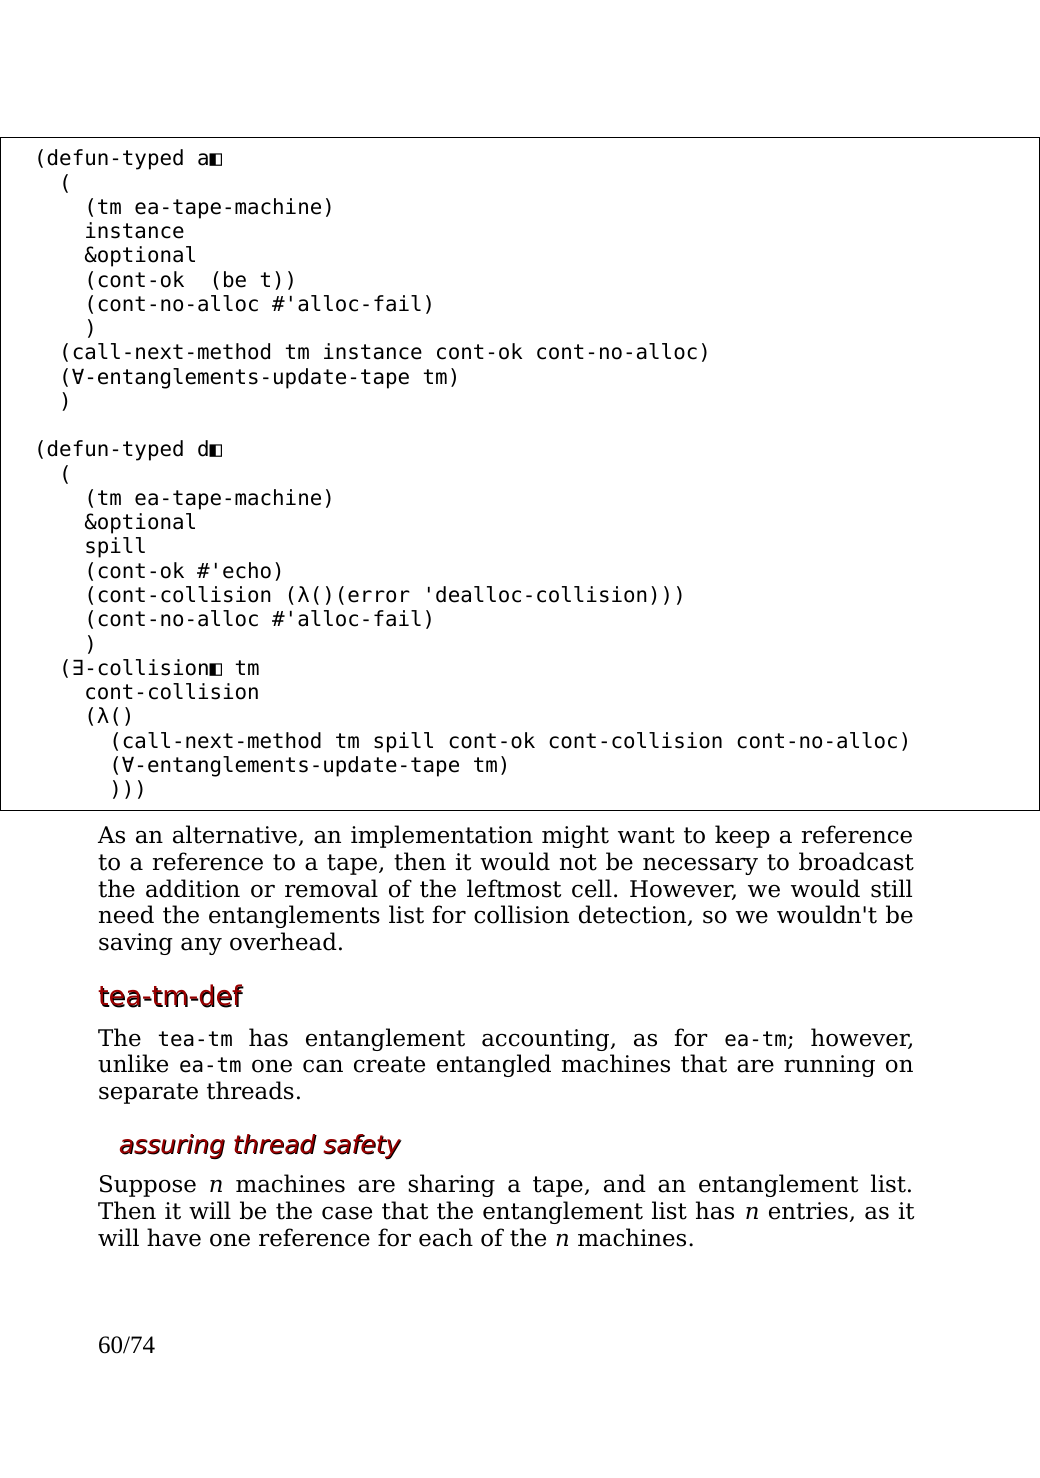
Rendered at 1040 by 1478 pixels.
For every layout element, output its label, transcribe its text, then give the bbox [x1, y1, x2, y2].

text ) [9, 632, 1031, 656]
text (tm ea-tape-machine) [9, 195, 1031, 219]
text (cont-ok (be t)) [9, 268, 1031, 292]
text ))) [9, 777, 1031, 802]
text spill [9, 534, 1031, 559]
text (∀-entanglements-update-tape tm) [9, 753, 1031, 777]
text (call-next-method tm spill cont-ok cont-collision cont-no-alloc) [9, 729, 1031, 753]
text (∀-entanglements-update-tape tm) [9, 365, 1031, 389]
subtitle assuring thread safety [119, 1130, 914, 1159]
text As an alternative, an implementation might want to keep a reference to a reference to a tape, then it would not be necessary to broadcast the addition or removal of the leftmost cell. However, we would still need the entanglements list for collision detection, so we wouldn't be saving any overhead. [98, 811, 914, 956]
text ( [9, 462, 1031, 486]
text (cont-no-alloc #'alloc-fail) [9, 607, 1031, 632]
text [98, 118, 914, 137]
subtitle tea-tm-def [98, 981, 914, 1012]
text (call-next-method tm instance cont-ok cont-no-alloc) [9, 340, 1031, 365]
text (tm ea-tape-machine) [9, 486, 1031, 510]
text (cont-ok #'echo) [9, 559, 1031, 583]
text (∃-collision◧ tm [9, 656, 1031, 680]
text (cont-collision (λ()(error 'dealloc-collision))) [9, 583, 1031, 607]
text cont-collision [9, 680, 1031, 704]
text Suppose n machines are sharing a tape, and an entanglement list. Then it will be the case that the entanglement list has n entries, as it will have one reference for each of the n machines. [98, 1171, 914, 1251]
text (defun-typed a◧ [9, 146, 1031, 171]
text [1, 138, 1039, 810]
text (cont-no-alloc #'alloc-fail) [9, 292, 1031, 316]
text (defun-typed d◧ [9, 413, 1031, 462]
text &optional [9, 243, 1031, 268]
text ) [9, 316, 1031, 340]
text instance [9, 219, 1031, 243]
text ( [9, 171, 1031, 195]
text ) [9, 389, 1031, 413]
text The tea-tm has entanglement accounting, as for ea-tm; however, unlike ea-tm one can create entangled machines that are running on separate threads. [98, 1025, 914, 1105]
text &optional [9, 510, 1031, 534]
text (λ() [9, 704, 1031, 729]
